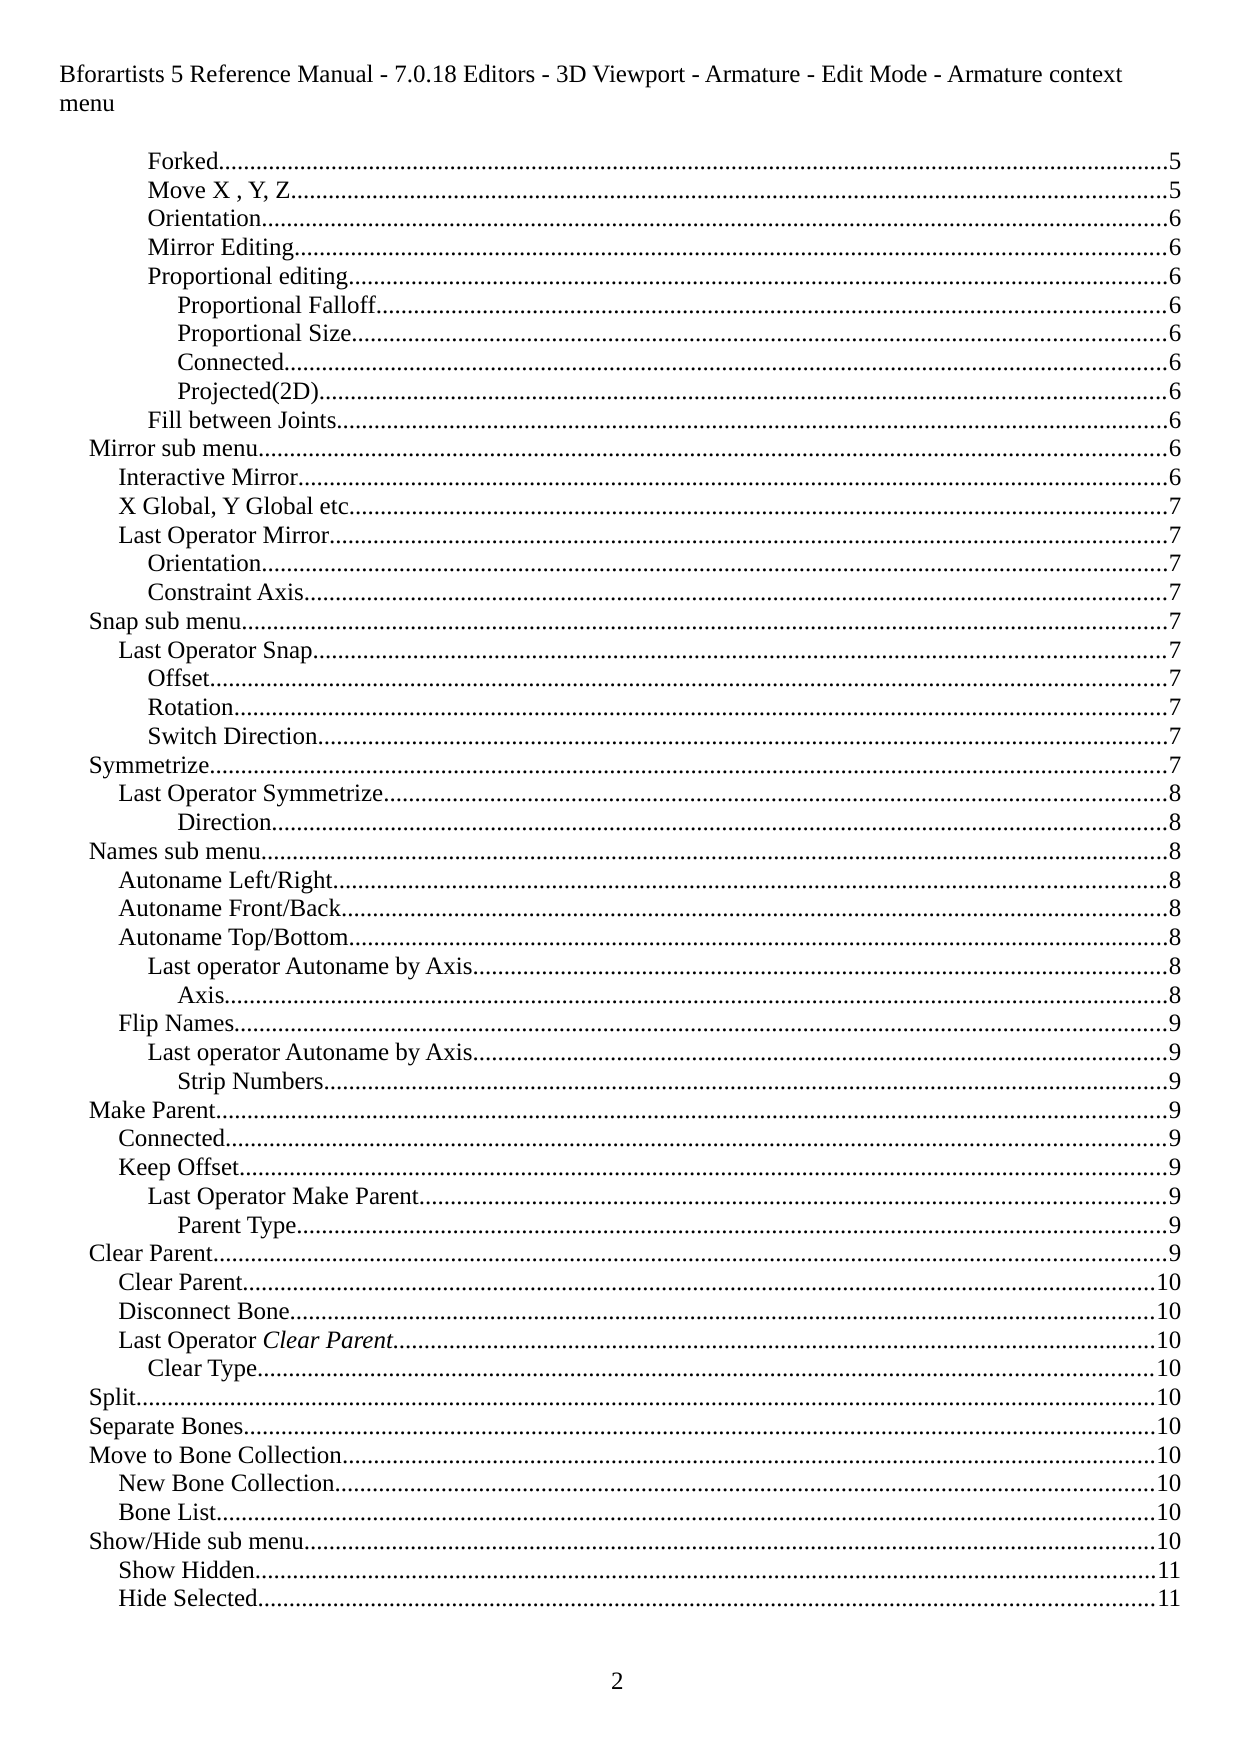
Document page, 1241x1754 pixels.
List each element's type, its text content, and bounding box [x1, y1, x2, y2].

text Move to Bone Collection 10 [88, 1440, 1181, 1468]
text Clear Parent 9 [88, 1238, 1181, 1267]
text Projected(2D) 6 [177, 376, 1181, 405]
text Connected 6 [177, 347, 1181, 376]
text Orientation 6 [147, 203, 1181, 232]
text Autoname Top/Bottom 8 [118, 922, 1181, 951]
text X Global, Y Global etc. 7 [118, 491, 1181, 520]
text Autoname Front/Back 8 [118, 893, 1181, 922]
text Autoname Left/Right 8 [118, 865, 1181, 893]
text Separate Bones 10 [88, 1411, 1181, 1440]
text Mirror Editing 6 [147, 232, 1181, 261]
text Parent Type 9 [177, 1210, 1181, 1238]
text Connected 9 [118, 1123, 1181, 1152]
text Snap sub menu 7 [88, 606, 1181, 635]
text Interactive Mirror 6 [118, 462, 1181, 491]
text Offset 7 [147, 663, 1181, 692]
text Last Operator Snap 7 [118, 635, 1181, 663]
text Strip Numbers 9 [177, 1066, 1181, 1095]
text Last operator Autoname by Axis 9 [147, 1037, 1181, 1066]
text Mirror sub menu 6 [88, 433, 1181, 462]
text Move X , Y, Z 5 [147, 175, 1181, 203]
text Clear Type 10 [147, 1353, 1181, 1382]
text Last Operator Make Parent 9 [147, 1181, 1181, 1210]
text Clear Parent 10 [118, 1267, 1181, 1296]
text Show Hidden 11 [118, 1555, 1181, 1583]
text Proportional Size 6 [177, 318, 1181, 347]
text Show/Hide sub menu 10 [88, 1526, 1181, 1555]
text Bone List 10 [118, 1497, 1181, 1526]
text Switch Direction 7 [147, 721, 1181, 750]
text Forked 5 [147, 146, 1181, 175]
text Hide Selected 11 [118, 1583, 1181, 1612]
text New Bone Collection 10 [118, 1468, 1181, 1497]
text Constraint Axis 7 [147, 577, 1181, 606]
text Rotation 7 [147, 692, 1181, 721]
text Symmetrize 7 [88, 750, 1181, 778]
text Last operator Autoname by Axis 8 [147, 951, 1181, 980]
text Proportional editing 6 [147, 261, 1181, 290]
text Axis 8 [177, 980, 1181, 1008]
text Orientation 7 [147, 548, 1181, 577]
text Last Operator Mirror 7 [118, 520, 1181, 548]
text Flip Names 9 [118, 1008, 1181, 1037]
text Split 10 [88, 1382, 1181, 1411]
text Names sub menu 8 [88, 836, 1181, 865]
text Last Operator Clear Parent 10 [118, 1325, 1181, 1353]
text Direction 8 [177, 807, 1181, 836]
text Fill between Joints 6 [147, 405, 1181, 433]
text Keep Offset 9 [118, 1152, 1181, 1181]
text Make Parent 9 [88, 1095, 1181, 1123]
text Last Operator Symmetrize 8 [118, 778, 1181, 807]
text Proportional Falloff 6 [177, 290, 1181, 318]
text Disconnect Bone 10 [118, 1296, 1181, 1325]
